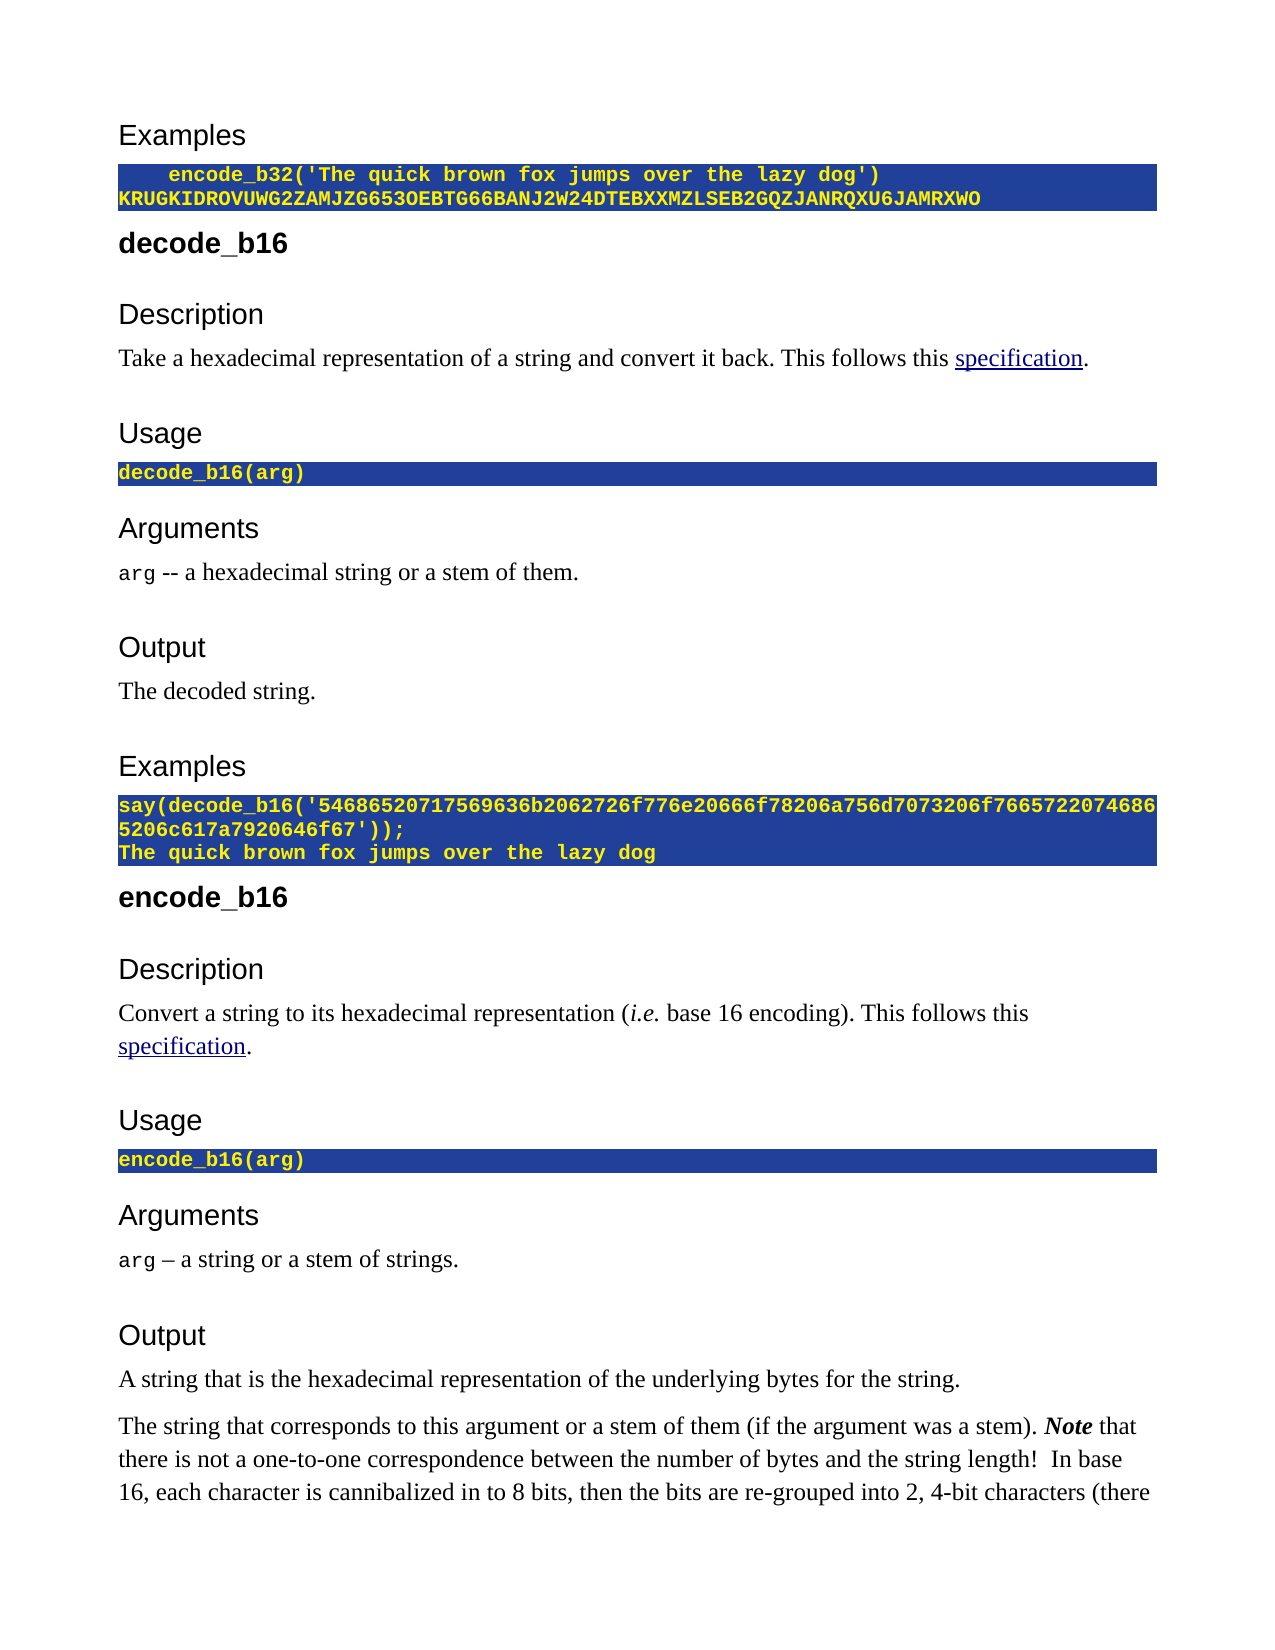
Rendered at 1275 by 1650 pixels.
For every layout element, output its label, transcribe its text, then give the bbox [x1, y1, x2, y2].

subtitle Description [118, 297, 1157, 331]
text The string that corresponds to this argument or a stem of them (if the argument was a stem). Note that there is not a one-to-one correspondence between the number of bytes and the string length! In base 16, each character is cannibalized in to 8 bits, then the bits are re-grouped into 2, 4-bit characters (there [118, 1411, 1157, 1506]
text Convert a string to its hexadecimal representation (i.e. base 16 encoding). This follows this specification. [118, 998, 1157, 1059]
text arg – a string or a stem of strings. [118, 1244, 1157, 1274]
subtitle Examples [118, 749, 1157, 782]
subtitle encode_b16 [118, 880, 1157, 914]
text decode_b16(arg) [118, 462, 1157, 486]
text The decoded string. [118, 676, 1157, 705]
subtitle decode_b16 [118, 226, 1157, 260]
text encode_b16(arg) [118, 1149, 1157, 1173]
text A string that is the hexadecimal representation of the underlying bytes for the string. [118, 1364, 1157, 1392]
subtitle Output [118, 630, 1157, 664]
text arg -- a hexadecimal string or a stem of them. [118, 557, 1157, 586]
subtitle Examples [118, 118, 1157, 152]
subtitle Description [118, 952, 1157, 985]
text Take a hexadecimal representation of a string and convert it back. This follows this specification. [118, 343, 1157, 372]
subtitle Arguments [118, 511, 1157, 544]
text KRUGKIDROVUWG2ZAMJZG653OEBTG66BANJ2W24DTEBXXMZLSEB2GQZJANRQXU6JAMRXWO [118, 188, 1157, 211]
subtitle Usage [118, 1103, 1157, 1137]
subtitle Usage [118, 416, 1157, 449]
subtitle Arguments [118, 1198, 1157, 1232]
text encode_b32('The quick brown fox jumps over the lazy dog') [118, 164, 1157, 188]
text say(decode_b16('54686520717569636b2062726f776e20666f78206a756d7073206f76657220746865206c617a7920646f67')); [118, 795, 1157, 842]
subtitle Output [118, 1318, 1157, 1351]
text The quick brown fox jumps over the lazy dog [118, 842, 1157, 866]
